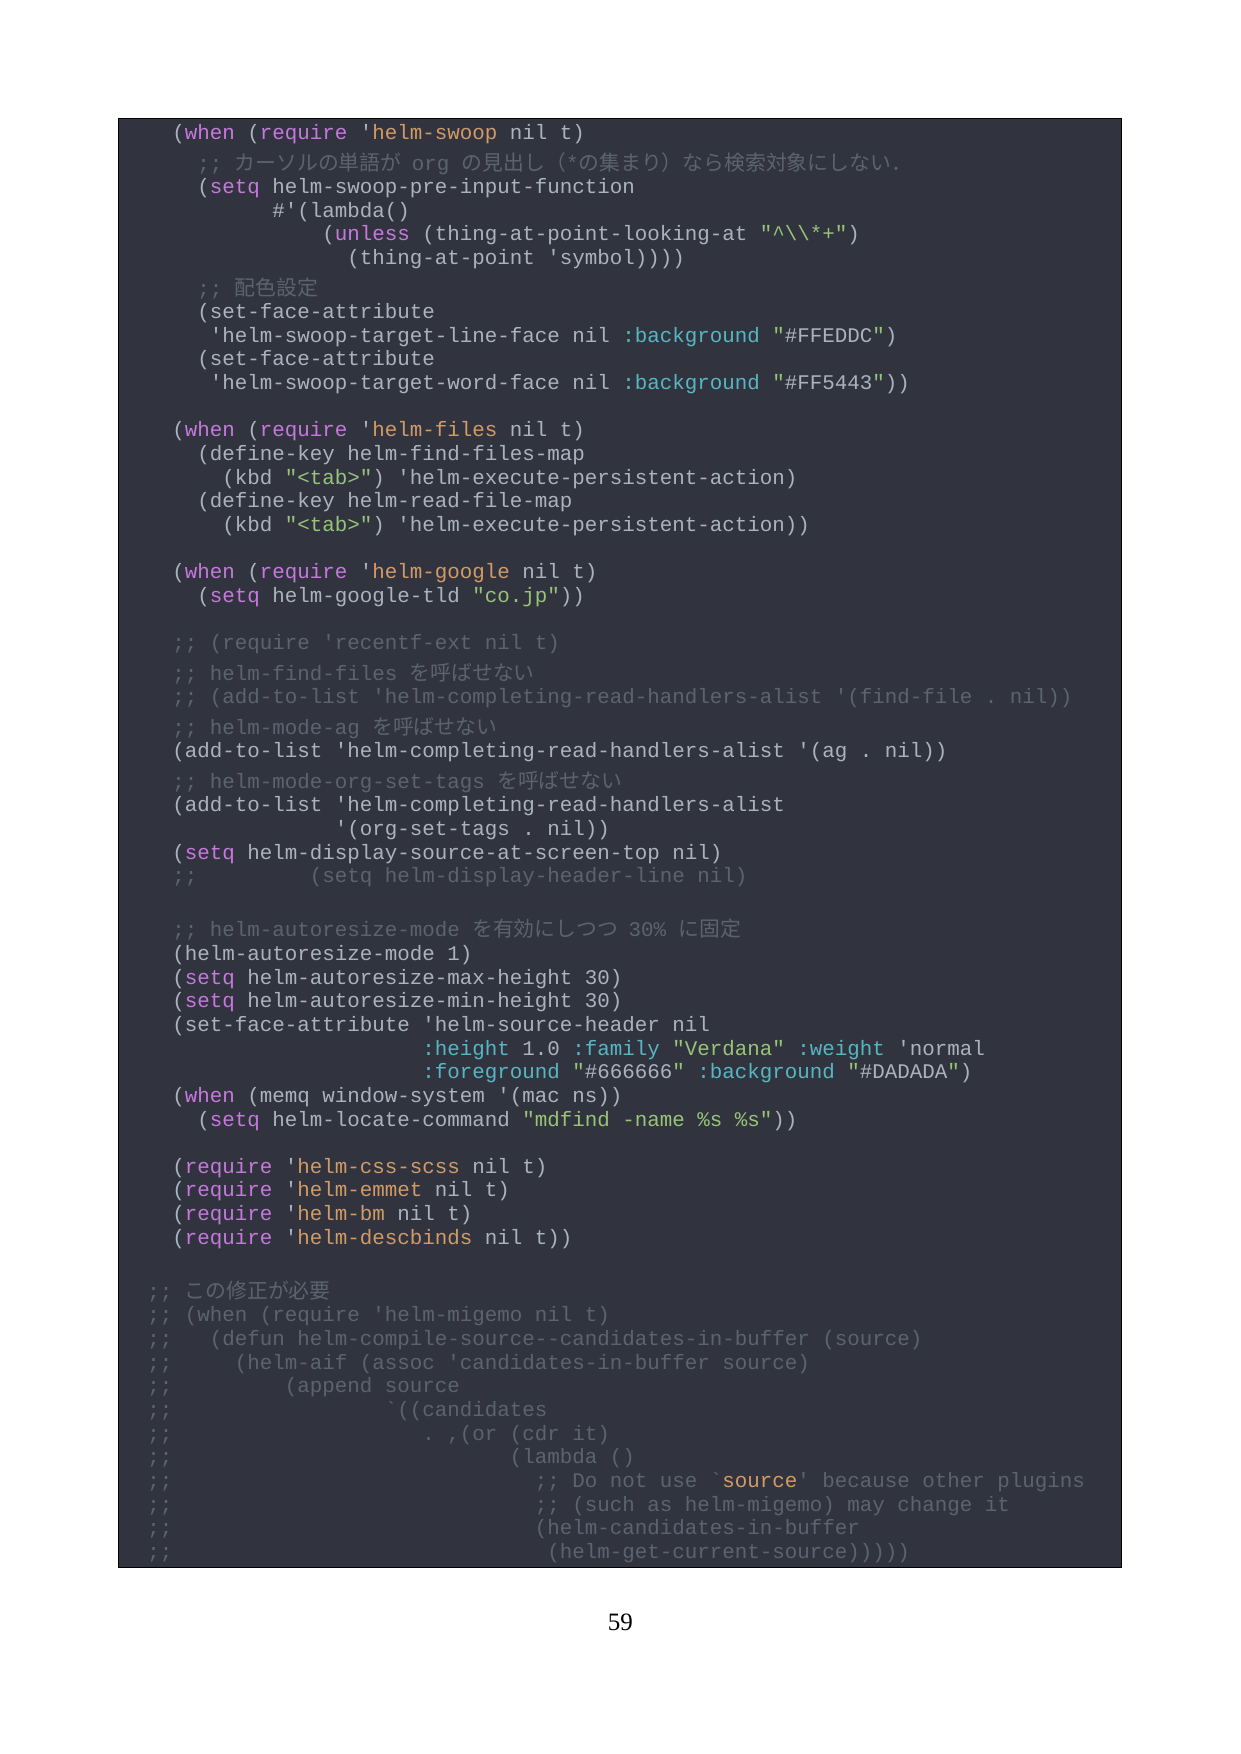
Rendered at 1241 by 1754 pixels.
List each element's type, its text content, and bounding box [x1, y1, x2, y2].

text ;; カーソルの単語が org の見出し（*の集まり）なら検索対象にしない． [119, 142, 1121, 172]
text ;; (helm-candidates-in-buffer [119, 1513, 1121, 1537]
text (setq helm-swoop-pre-input-function [119, 172, 1121, 196]
text (add-to-list 'helm-completing-read-handlers-alist '(ag . nil)) [119, 736, 1121, 760]
text ;; (when (require 'helm-migemo nil t) [119, 1301, 1121, 1324]
text :foreground "#666666" :background "#DADADA") [119, 1057, 1121, 1081]
text (when (memq window-system '(mac ns)) [119, 1081, 1121, 1104]
text (when (require 'helm-swoop nil t) [119, 119, 1121, 142]
text (define-key helm-read-file-map [119, 486, 1121, 510]
text ;; (require 'recentf-ext nil t) [119, 628, 1121, 652]
text ;; (add-to-list 'helm-completing-read-handlers-alist '(find-file . nil)) [119, 682, 1121, 706]
text :height 1.0 :family "Verdana" :weight 'normal [119, 1034, 1121, 1057]
text (set-face-attribute 'helm-source-header nil [119, 1010, 1121, 1034]
text (setq helm-display-source-at-screen-top nil) [119, 838, 1121, 861]
text ;; helm-autoresize-mode を有効にしつつ 30% に固定 [119, 909, 1121, 939]
text (when (require 'helm-google nil t) [119, 557, 1121, 581]
text (set-face-attribute [119, 344, 1121, 368]
text (setq helm-google-tld "co.jp")) [119, 581, 1121, 604]
text (set-face-attribute [119, 297, 1121, 321]
text ;; 配色設定 [119, 267, 1121, 297]
text (require 'helm-css-scss nil t) [119, 1152, 1121, 1176]
text (setq helm-autoresize-min-height 30) [119, 986, 1121, 1010]
text (setq helm-locate-command "mdfind -name %s %s")) [119, 1104, 1121, 1128]
text ;; (helm-aif (assoc 'candidates-in-buffer source) [119, 1348, 1121, 1371]
text ;; (append source [119, 1371, 1121, 1395]
text (require 'helm-descbinds nil t)) [119, 1223, 1121, 1246]
text ;; helm-mode-org-set-tags を呼ばせない [119, 760, 1121, 790]
text #'(lambda() [119, 196, 1121, 219]
text 'helm-swoop-target-line-face nil :background "#FFEDDC") [119, 321, 1121, 344]
text (setq helm-autoresize-max-height 30) [119, 963, 1121, 986]
text ;; `((candidates [119, 1395, 1121, 1419]
text (helm-autoresize-mode 1) [119, 939, 1121, 963]
text (kbd "<tab>") 'helm-execute-persistent-action)) [119, 510, 1121, 534]
text ;; (setq helm-display-header-line nil) [119, 861, 1121, 885]
text (add-to-list 'helm-completing-read-handlers-alist [119, 790, 1121, 814]
text 'helm-swoop-target-word-face nil :background "#FF5443")) [119, 368, 1121, 392]
text (thing-at-point 'symbol)))) [119, 243, 1121, 267]
text ;; (defun helm-compile-source--candidates-in-buffer (source) [119, 1324, 1121, 1348]
text (when (require 'helm-files nil t) [119, 415, 1121, 439]
text ;; helm-mode-ag を呼ばせない [119, 706, 1121, 736]
text ;; helm-find-files を呼ばせない [119, 652, 1121, 682]
text (require 'helm-emmet nil t) [119, 1176, 1121, 1199]
text ;; (lambda () [119, 1442, 1121, 1466]
text (define-key helm-find-files-map [119, 439, 1121, 463]
text ;; . ,(or (cdr it) [119, 1419, 1121, 1442]
text (require 'helm-bm nil t) [119, 1199, 1121, 1223]
text ;; (helm-get-current-source))))) [119, 1537, 1121, 1567]
text ;; ;; Do not use `source' because other plugins [119, 1466, 1121, 1490]
text ;; ;; (such as helm-migemo) may change it [119, 1490, 1121, 1513]
text (kbd "<tab>") 'helm-execute-persistent-action) [119, 463, 1121, 486]
text (unless (thing-at-point-looking-at "^\\*+") [119, 219, 1121, 243]
text '(org-set-tags . nil)) [119, 814, 1121, 838]
text ;; この修正が必要 [119, 1270, 1121, 1301]
